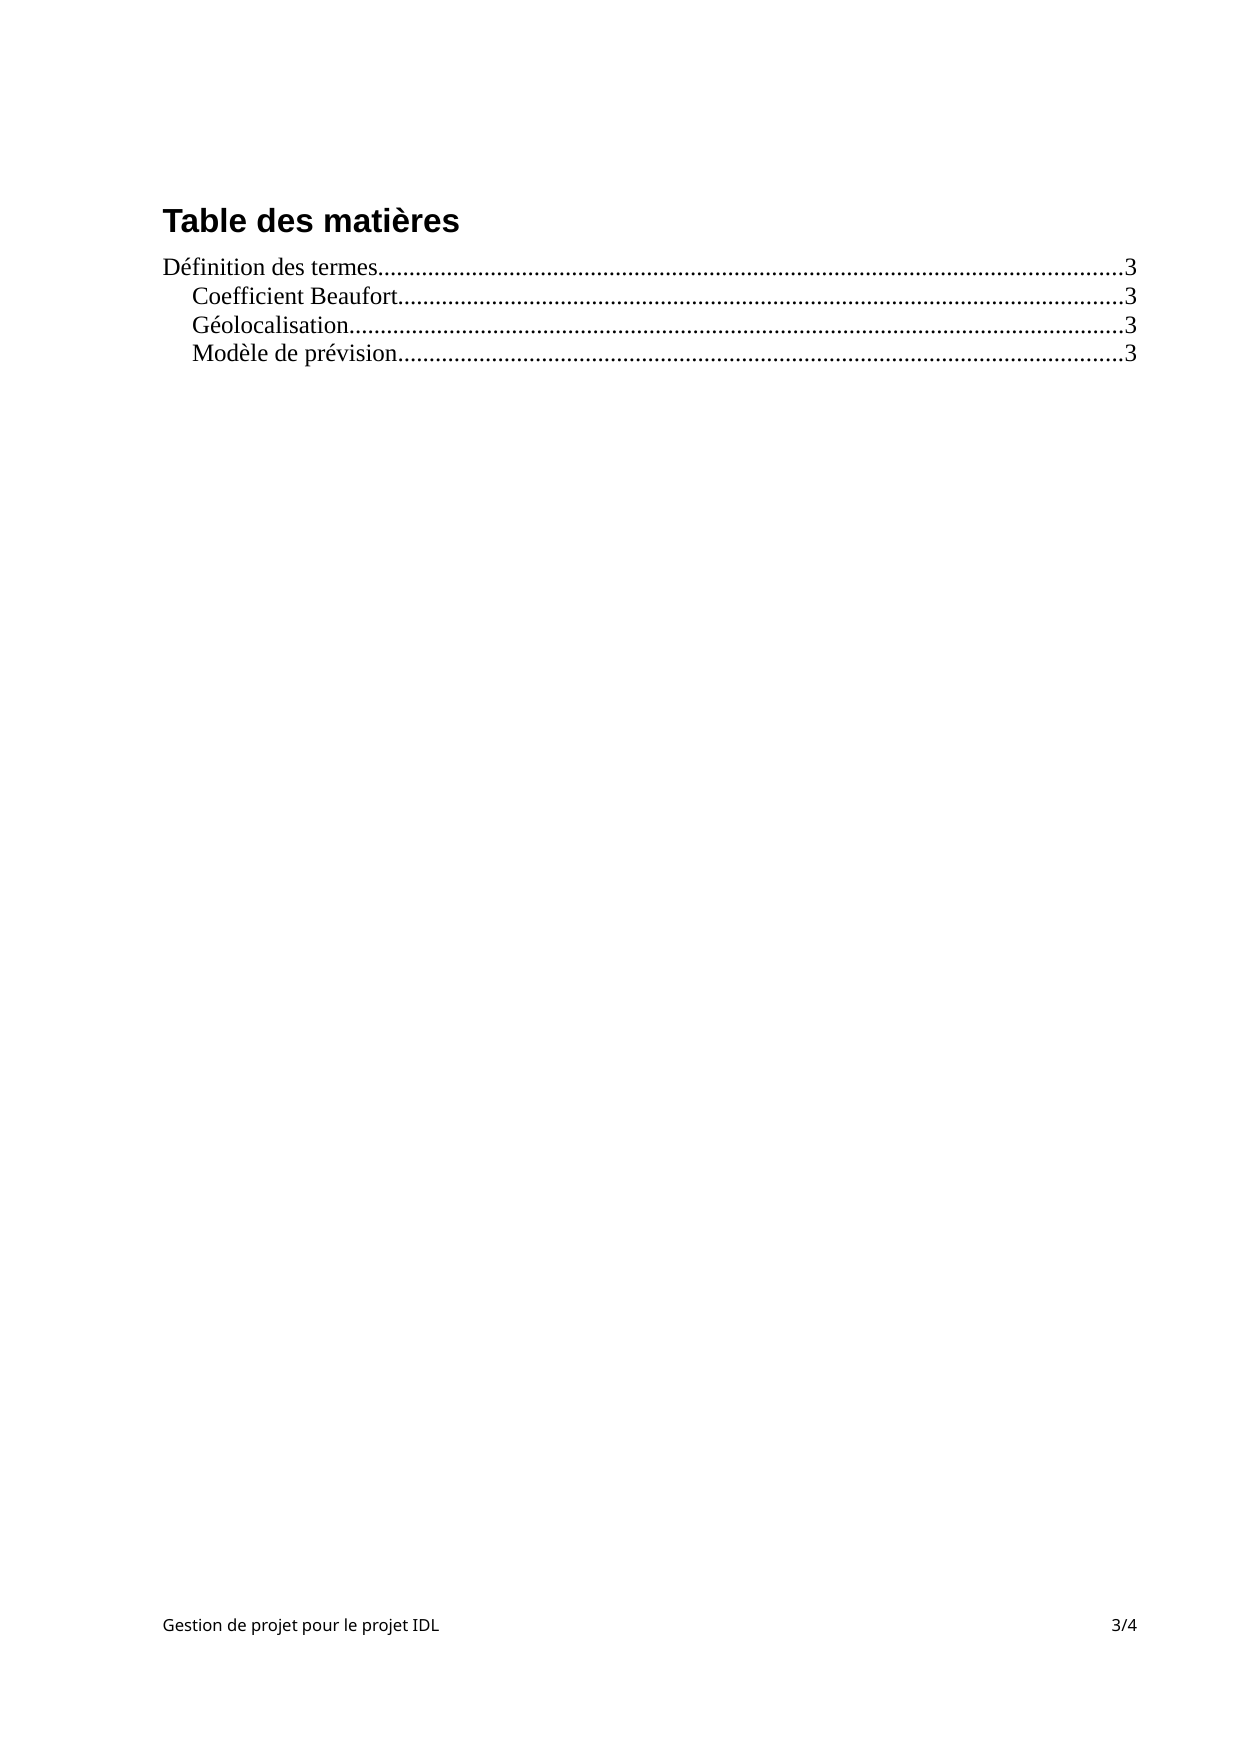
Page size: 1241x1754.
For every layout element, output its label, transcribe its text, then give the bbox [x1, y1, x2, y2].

text Coefficient Beaufort 3 [192, 281, 1137, 310]
text Géolocalisation 3 [192, 310, 1137, 338]
text Modèle de prévision 3 [192, 338, 1137, 367]
subtitle Table des matières [162, 201, 1137, 240]
text Définition des termes 3 [162, 252, 1137, 281]
